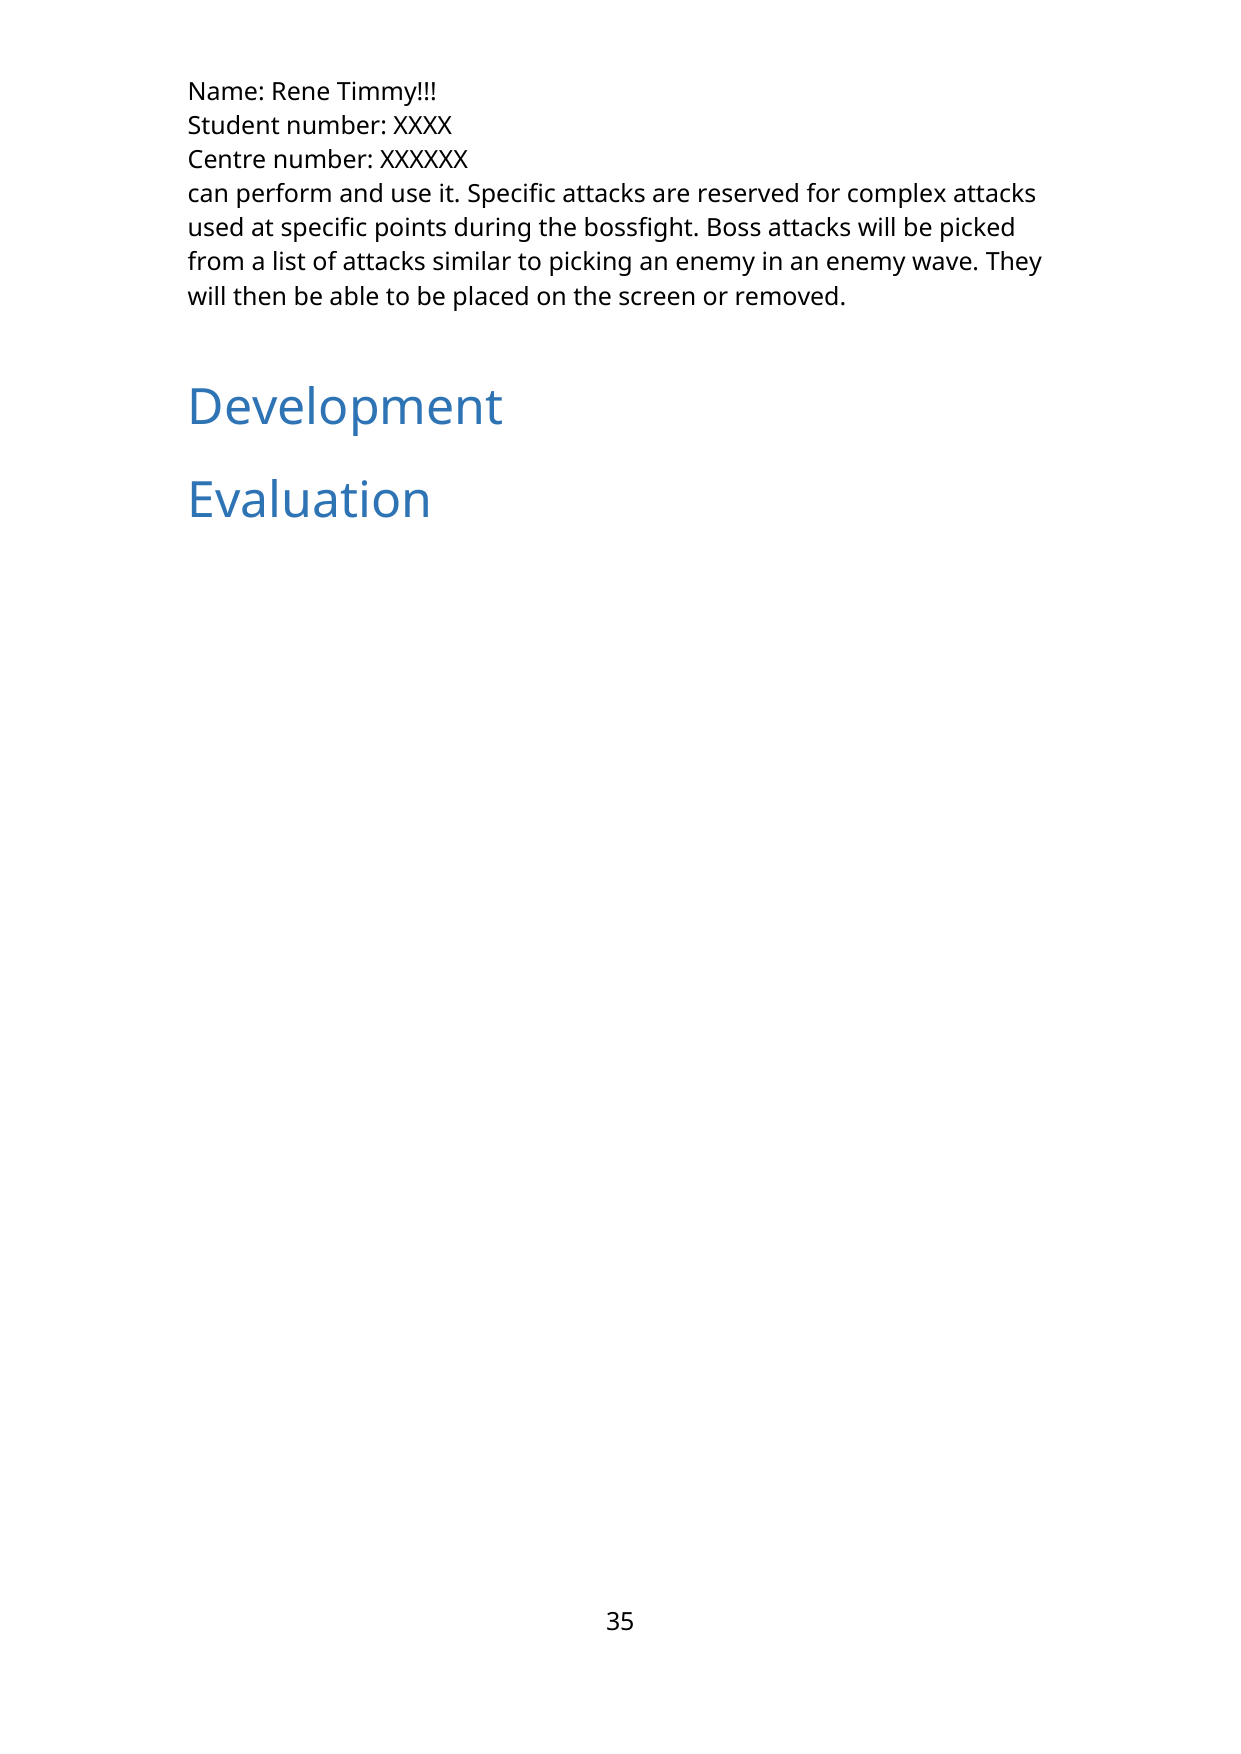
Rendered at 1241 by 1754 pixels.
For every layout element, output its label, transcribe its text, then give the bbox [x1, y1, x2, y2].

subtitle Evaluation [187, 464, 1053, 532]
subtitle Development [187, 371, 1053, 439]
text can perform and use it. Specific attacks are reserved for complex attacks used at specific points during the bossfight. Boss attacks will be picked from a list of attacks similar to picking an enemy in an enemy wave. They will then be able to be placed on the screen or removed. [187, 176, 1053, 312]
